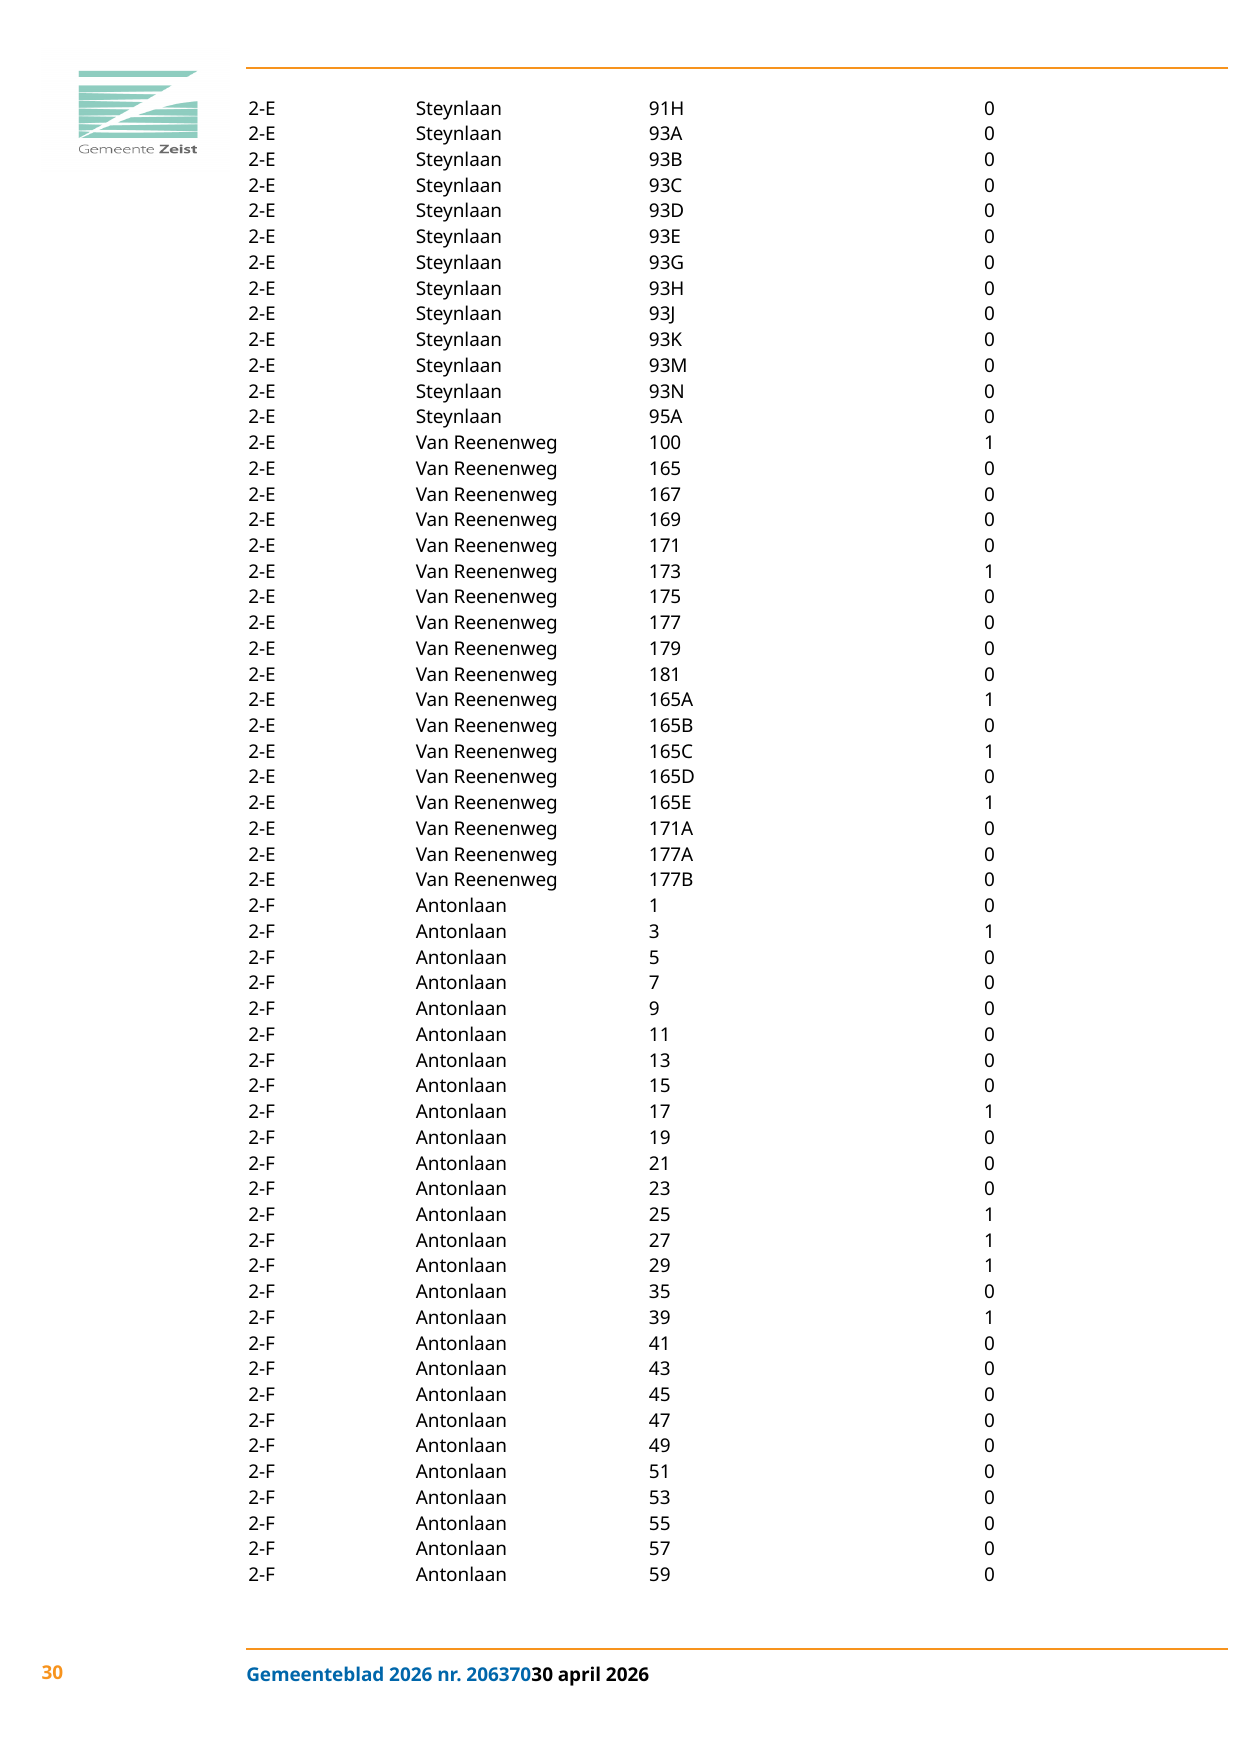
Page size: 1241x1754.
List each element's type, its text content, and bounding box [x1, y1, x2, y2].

table_cell 2-F [248, 970, 416, 995]
table_cell [816, 172, 984, 198]
table_cell 2-F [248, 1459, 416, 1484]
table_cell 0 [984, 378, 1152, 403]
table_cell 2-F [248, 1278, 416, 1304]
table_cell 0 [984, 224, 1152, 249]
table_cell 93G [649, 249, 816, 275]
table_cell 2-E [248, 172, 416, 198]
table_cell 21 [649, 1150, 816, 1175]
table_cell 2-E [248, 249, 416, 275]
table_cell 0 [984, 1124, 1152, 1150]
table_cell [816, 1175, 984, 1201]
table_cell 2-F [248, 1073, 416, 1098]
table_cell [816, 95, 984, 121]
table_cell 93C [649, 172, 816, 198]
table_cell 0 [984, 1150, 1152, 1175]
table_cell 0 [984, 584, 1152, 609]
table_cell 0 [984, 1561, 1152, 1587]
table_cell Steynlaan [416, 172, 649, 198]
table_cell 181 [649, 661, 816, 687]
table_cell Antonlaan [416, 1201, 649, 1227]
table_cell [816, 1201, 984, 1227]
table_cell 0 [984, 326, 1152, 352]
table_cell Antonlaan [416, 1330, 649, 1356]
table_cell Van Reenenweg [416, 815, 649, 841]
table_cell 1 [984, 1201, 1152, 1227]
table_cell 39 [649, 1304, 816, 1330]
table_cell [816, 481, 984, 506]
table_cell 2-E [248, 764, 416, 789]
table_cell 0 [984, 172, 1152, 198]
table_cell [816, 198, 984, 223]
table_cell Antonlaan [416, 1561, 649, 1587]
table_cell 167 [649, 481, 816, 506]
table_cell [816, 1536, 984, 1561]
table_cell 2-E [248, 224, 416, 249]
table_cell 11 [649, 1021, 816, 1047]
table_cell Steynlaan [416, 326, 649, 352]
table_cell Antonlaan [416, 1433, 649, 1458]
table_cell 7 [649, 970, 816, 995]
table_cell [816, 661, 984, 687]
table_cell Antonlaan [416, 1150, 649, 1175]
table_cell 0 [984, 1330, 1152, 1356]
table_cell Van Reenenweg [416, 584, 649, 609]
table_cell 93M [649, 352, 816, 378]
table_cell 45 [649, 1381, 816, 1407]
table_cell [816, 146, 984, 172]
table_cell [816, 687, 984, 712]
table_cell [816, 1381, 984, 1407]
table_cell 0 [984, 1433, 1152, 1458]
table_cell [816, 1304, 984, 1330]
table_cell [816, 275, 984, 301]
table_cell 1 [984, 429, 1152, 455]
table_cell Steynlaan [416, 249, 649, 275]
table_cell 0 [984, 893, 1152, 918]
table_cell 1 [984, 687, 1152, 712]
table_cell [816, 1098, 984, 1124]
table_cell 2-E [248, 712, 416, 738]
table_cell 1 [649, 893, 816, 918]
table_cell 2-F [248, 1356, 416, 1381]
table_cell 2-F [248, 1098, 416, 1124]
table_cell [816, 995, 984, 1021]
table_cell [816, 1356, 984, 1381]
table_cell 2-E [248, 481, 416, 506]
table_cell 2-E [248, 121, 416, 146]
table_cell [816, 944, 984, 969]
table_cell 2-E [248, 738, 416, 764]
table_cell [816, 506, 984, 532]
table_cell 0 [984, 121, 1152, 146]
table_cell 2-F [248, 1150, 416, 1175]
table_cell 165E [649, 790, 816, 815]
table_cell Antonlaan [416, 1021, 649, 1047]
table_cell 2-F [248, 1253, 416, 1278]
table_cell [816, 121, 984, 146]
table_cell 93E [649, 224, 816, 249]
table_cell [816, 1073, 984, 1098]
table_cell [816, 970, 984, 995]
table_cell 2-E [248, 790, 416, 815]
table_cell 0 [984, 532, 1152, 558]
table_cell 1 [984, 1098, 1152, 1124]
table_cell 0 [984, 815, 1152, 841]
table_cell [816, 609, 984, 635]
table_cell 0 [984, 764, 1152, 789]
table_cell 2-F [248, 1510, 416, 1536]
table_cell 2-E [248, 506, 416, 532]
table_cell 2-E [248, 661, 416, 687]
table_cell Antonlaan [416, 893, 649, 918]
table_cell 0 [984, 1407, 1152, 1433]
table_cell [816, 893, 984, 918]
table_cell 0 [984, 146, 1152, 172]
table_cell 27 [649, 1227, 816, 1253]
table_cell Antonlaan [416, 1536, 649, 1561]
table_cell 2-E [248, 198, 416, 223]
table_cell 0 [984, 1510, 1152, 1536]
table_cell [816, 1253, 984, 1278]
table_cell 91H [649, 95, 816, 121]
table_cell 2-F [248, 1330, 416, 1356]
table_cell [816, 584, 984, 609]
table_cell [816, 867, 984, 892]
table_cell 93N [649, 378, 816, 403]
table_cell [816, 532, 984, 558]
table_cell 0 [984, 301, 1152, 326]
table_cell 2-E [248, 455, 416, 481]
table_cell 35 [649, 1278, 816, 1304]
table_cell [816, 249, 984, 275]
table_cell 1 [984, 790, 1152, 815]
table_cell Antonlaan [416, 1459, 649, 1484]
table_cell Antonlaan [416, 1407, 649, 1433]
table_cell 93K [649, 326, 816, 352]
table_cell Van Reenenweg [416, 558, 649, 584]
table_cell 0 [984, 1278, 1152, 1304]
table_cell 2-F [248, 1484, 416, 1510]
table_cell 17 [649, 1098, 816, 1124]
table_cell 2-E [248, 609, 416, 635]
table_cell Van Reenenweg [416, 738, 649, 764]
table_cell 0 [984, 198, 1152, 223]
table_cell 93H [649, 275, 816, 301]
table_cell Antonlaan [416, 1227, 649, 1253]
table_cell Steynlaan [416, 224, 649, 249]
table_cell 0 [984, 275, 1152, 301]
table_cell [816, 790, 984, 815]
table_cell 2-F [248, 1561, 416, 1587]
table_cell 15 [649, 1073, 816, 1098]
table_cell Antonlaan [416, 1098, 649, 1124]
table_cell 0 [984, 1381, 1152, 1407]
table_cell [816, 738, 984, 764]
table_cell 2-F [248, 1124, 416, 1150]
table_cell 2-E [248, 815, 416, 841]
table_cell 165B [649, 712, 816, 738]
table_cell 100 [649, 429, 816, 455]
table_cell Van Reenenweg [416, 841, 649, 867]
table_cell 2-E [248, 532, 416, 558]
table_cell Van Reenenweg [416, 481, 649, 506]
table_cell 57 [649, 1536, 816, 1561]
table_cell Antonlaan [416, 1124, 649, 1150]
table_cell Antonlaan [416, 1073, 649, 1098]
table_cell Antonlaan [416, 1304, 649, 1330]
table_cell 2-F [248, 1381, 416, 1407]
table_cell 5 [649, 944, 816, 969]
table_cell Antonlaan [416, 995, 649, 1021]
table_cell Van Reenenweg [416, 506, 649, 532]
table_cell Antonlaan [416, 970, 649, 995]
table_cell Van Reenenweg [416, 609, 649, 635]
table_cell 0 [984, 95, 1152, 121]
table_cell 0 [984, 404, 1152, 429]
table_cell 95A [649, 404, 816, 429]
table_cell Steynlaan [416, 146, 649, 172]
table_cell Steynlaan [416, 301, 649, 326]
table_cell 0 [984, 944, 1152, 969]
table_cell Antonlaan [416, 1047, 649, 1072]
table_cell [816, 1484, 984, 1510]
table_cell 0 [984, 609, 1152, 635]
table_cell 43 [649, 1356, 816, 1381]
table_cell 19 [649, 1124, 816, 1150]
table_cell [816, 1561, 984, 1587]
table_cell 2-F [248, 1021, 416, 1047]
table_cell [816, 378, 984, 403]
table_cell Van Reenenweg [416, 661, 649, 687]
table_cell [816, 841, 984, 867]
table_cell Antonlaan [416, 1175, 649, 1201]
table_cell [816, 1330, 984, 1356]
table_cell [816, 1278, 984, 1304]
table_cell 0 [984, 455, 1152, 481]
table_cell 2-F [248, 1227, 416, 1253]
table_cell 41 [649, 1330, 816, 1356]
table_cell 93A [649, 121, 816, 146]
table_cell 1 [984, 1253, 1152, 1278]
table_cell Steynlaan [416, 378, 649, 403]
table_cell 2-F [248, 893, 416, 918]
table_cell 25 [649, 1201, 816, 1227]
table_cell 51 [649, 1459, 816, 1484]
table_cell 53 [649, 1484, 816, 1510]
table_cell 0 [984, 970, 1152, 995]
table_cell [816, 1459, 984, 1484]
table_cell 0 [984, 995, 1152, 1021]
table_cell Antonlaan [416, 1484, 649, 1510]
table_cell 2-E [248, 352, 416, 378]
table_cell 1 [984, 1304, 1152, 1330]
table_cell 47 [649, 1407, 816, 1433]
table_cell 0 [984, 1175, 1152, 1201]
table_cell 2-E [248, 146, 416, 172]
table_cell 59 [649, 1561, 816, 1587]
table_cell 2-F [248, 995, 416, 1021]
table_cell 0 [984, 506, 1152, 532]
table_cell 0 [984, 1047, 1152, 1072]
table_cell 0 [984, 249, 1152, 275]
table_cell 55 [649, 1510, 816, 1536]
table_cell 177A [649, 841, 816, 867]
table_cell 2-F [248, 1407, 416, 1433]
table_cell 2-E [248, 841, 416, 867]
table_cell [816, 918, 984, 944]
table_cell 3 [649, 918, 816, 944]
table_cell 93B [649, 146, 816, 172]
table_cell Van Reenenweg [416, 455, 649, 481]
table_cell 2-F [248, 1536, 416, 1561]
table_cell [816, 352, 984, 378]
table_cell 2-E [248, 301, 416, 326]
table_cell Antonlaan [416, 1510, 649, 1536]
table_cell 2-F [248, 1304, 416, 1330]
table_cell Van Reenenweg [416, 867, 649, 892]
table_cell 171A [649, 815, 816, 841]
picture [41, 47, 231, 172]
table_cell [816, 1124, 984, 1150]
table_cell 2-E [248, 558, 416, 584]
table_cell Van Reenenweg [416, 764, 649, 789]
table_cell 0 [984, 635, 1152, 661]
table_cell [816, 1433, 984, 1458]
table_cell 2-F [248, 1175, 416, 1201]
table_cell 0 [984, 841, 1152, 867]
table_cell Antonlaan [416, 1253, 649, 1278]
table_cell Antonlaan [416, 1278, 649, 1304]
table_cell [816, 301, 984, 326]
table_cell 0 [984, 352, 1152, 378]
table_cell 0 [984, 1484, 1152, 1510]
table_cell 2-E [248, 326, 416, 352]
table_cell 1 [984, 738, 1152, 764]
table_cell Steynlaan [416, 275, 649, 301]
table_cell 9 [649, 995, 816, 1021]
table_cell 0 [984, 712, 1152, 738]
table_cell 2-E [248, 635, 416, 661]
table_cell 2-E [248, 429, 416, 455]
table_cell 1 [984, 918, 1152, 944]
table_cell 165C [649, 738, 816, 764]
table_cell [816, 1227, 984, 1253]
table_cell 169 [649, 506, 816, 532]
table_cell 0 [984, 661, 1152, 687]
table_cell Antonlaan [416, 1381, 649, 1407]
table_cell [816, 455, 984, 481]
table_cell 179 [649, 635, 816, 661]
table_cell 2-F [248, 1201, 416, 1227]
table_cell 1 [984, 1227, 1152, 1253]
table_cell 2-F [248, 1047, 416, 1072]
table_cell Antonlaan [416, 944, 649, 969]
table_cell [816, 1407, 984, 1433]
table_cell 2-E [248, 687, 416, 712]
table_cell 0 [984, 481, 1152, 506]
table_cell 2-E [248, 95, 416, 121]
table_cell 49 [649, 1433, 816, 1458]
table_cell [816, 326, 984, 352]
table_cell 23 [649, 1175, 816, 1201]
table_cell 1 [984, 558, 1152, 584]
table_cell 0 [984, 1073, 1152, 1098]
table_cell 175 [649, 584, 816, 609]
table_cell [816, 404, 984, 429]
table_cell 165A [649, 687, 816, 712]
table_cell 93J [649, 301, 816, 326]
table_cell [816, 815, 984, 841]
table_cell Steynlaan [416, 198, 649, 223]
table_cell 2-E [248, 378, 416, 403]
table_cell 0 [984, 1021, 1152, 1047]
table_cell Van Reenenweg [416, 532, 649, 558]
table_cell Van Reenenweg [416, 790, 649, 815]
table_cell 2-E [248, 584, 416, 609]
table_cell 93D [649, 198, 816, 223]
table_cell 29 [649, 1253, 816, 1278]
table_cell 171 [649, 532, 816, 558]
table_cell 0 [984, 1536, 1152, 1561]
table_cell [816, 712, 984, 738]
table_cell [816, 635, 984, 661]
table_cell Antonlaan [416, 918, 649, 944]
table_cell 2-F [248, 1433, 416, 1458]
table_cell Van Reenenweg [416, 687, 649, 712]
table_cell [816, 429, 984, 455]
table_cell Van Reenenweg [416, 635, 649, 661]
table_cell 0 [984, 1356, 1152, 1381]
table_cell Steynlaan [416, 352, 649, 378]
table_cell 0 [984, 1459, 1152, 1484]
table_cell 2-E [248, 867, 416, 892]
table_cell [816, 1047, 984, 1072]
table_cell [816, 1510, 984, 1536]
table_cell 2-F [248, 944, 416, 969]
table_cell 2-E [248, 275, 416, 301]
table_cell [816, 224, 984, 249]
table_cell [816, 558, 984, 584]
table_cell [816, 1150, 984, 1175]
table_cell [816, 764, 984, 789]
table_cell Van Reenenweg [416, 712, 649, 738]
table_cell 165D [649, 764, 816, 789]
table_cell 0 [984, 867, 1152, 892]
table_cell 13 [649, 1047, 816, 1072]
table_cell Antonlaan [416, 1356, 649, 1381]
table_cell Steynlaan [416, 404, 649, 429]
table_cell Van Reenenweg [416, 429, 649, 455]
table_cell 177 [649, 609, 816, 635]
table_cell 173 [649, 558, 816, 584]
table_cell 2-E [248, 404, 416, 429]
table_cell 165 [649, 455, 816, 481]
table_cell Steynlaan [416, 121, 649, 146]
table_cell 177B [649, 867, 816, 892]
table_cell [816, 1021, 984, 1047]
table_cell Steynlaan [416, 95, 649, 121]
table_cell 2-F [248, 918, 416, 944]
